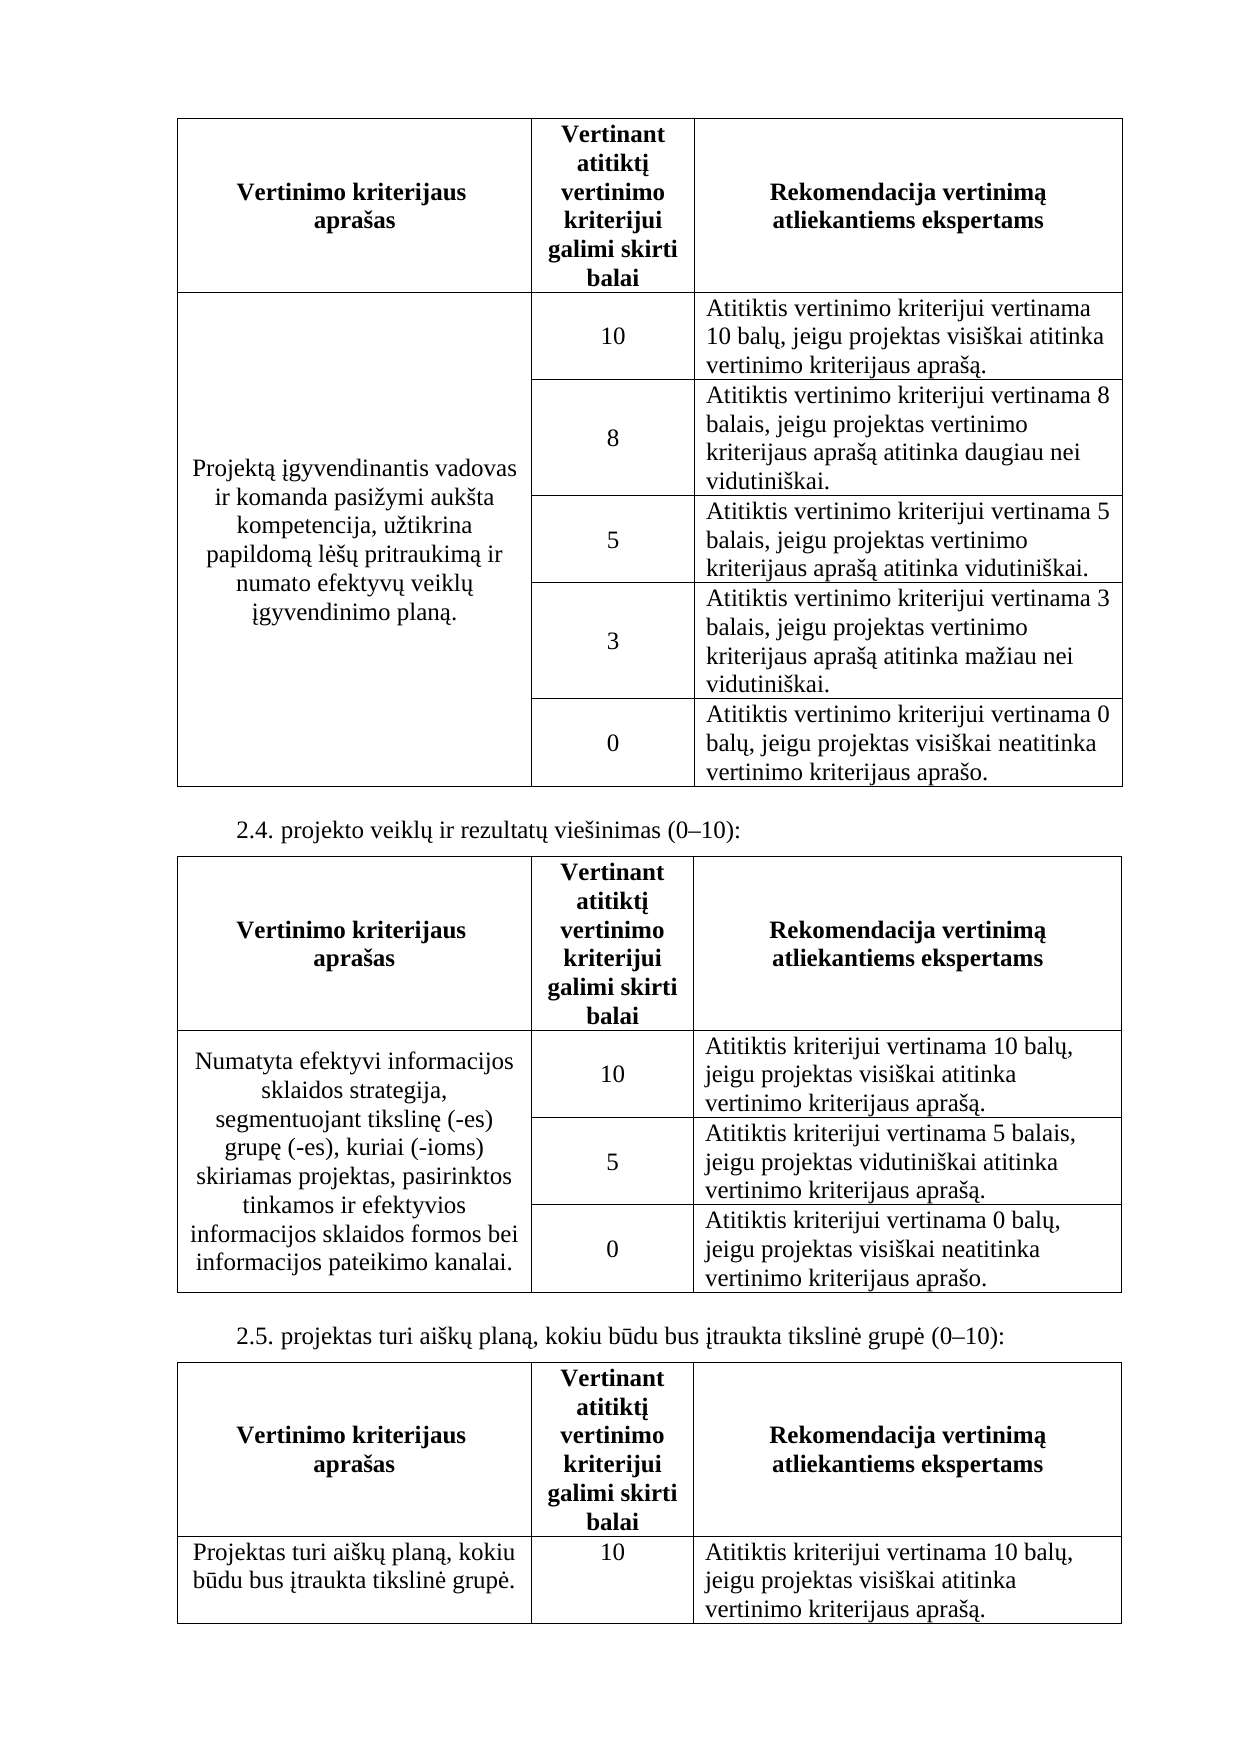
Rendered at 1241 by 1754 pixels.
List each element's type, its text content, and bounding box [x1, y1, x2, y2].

table_cell Atitiktis vertinimo kriterijui vertinama 10 balų, jeigu projektas visiškai atitinka vertinimo kriterijaus aprašą. [695, 293, 1122, 379]
table_cell Atitiktis kriterijui vertinama 5 balais, jeigu projektas vidutiniškai atitinka vertinimo kriterijaus aprašą. [694, 1118, 1121, 1204]
table_cell 5 [532, 496, 694, 582]
table_header Vertinimo kriterijaus aprašas [178, 1363, 531, 1536]
table_cell 10 [532, 1031, 693, 1117]
table_cell 5 [532, 1118, 693, 1204]
table_cell 8 [532, 380, 694, 495]
table_header Vertinant atitiktį vertinimo kriterijui galimi skirti balai [532, 119, 694, 292]
table_cell Atitiktis vertinimo kriterijui vertinama 0 balų, jeigu projektas visiškai neatitinka vertinimo kriterijaus aprašo. [695, 699, 1122, 786]
table_header Vertinant atitiktį vertinimo kriterijui galimi skirti balai [532, 857, 693, 1030]
table_cell 0 [532, 699, 694, 786]
table_header Vertinant atitiktį vertinimo kriterijui galimi skirti balai [532, 1363, 693, 1536]
text 2.4. projekto veiklų ir rezultatų viešinimas (0–10): [177, 815, 1122, 844]
table_header Rekomendacija vertinimą atliekantiems ekspertams [694, 1363, 1121, 1536]
table_header Vertinimo kriterijaus aprašas [178, 857, 531, 1030]
table_cell Atitiktis kriterijui vertinama 10 balų, jeigu projektas visiškai atitinka vertinimo kriterijaus aprašą. [694, 1537, 1121, 1623]
table_cell Atitiktis vertinimo kriterijui vertinama 8 balais, jeigu projektas vertinimo kriterijaus aprašą atitinka daugiau nei vidutiniškai. [695, 380, 1122, 495]
table_cell Atitiktis vertinimo kriterijui vertinama 5 balais, jeigu projektas vertinimo kriterijaus aprašą atitinka vidutiniškai. [695, 496, 1122, 582]
table_cell Atitiktis kriterijui vertinama 10 balų, jeigu projektas visiškai atitinka vertinimo kriterijaus aprašą. [694, 1031, 1121, 1117]
table_header Rekomendacija vertinimą atliekantiems ekspertams [694, 857, 1121, 1030]
table_header Vertinimo kriterijaus aprašas [178, 119, 531, 292]
table_cell 10 [532, 1537, 693, 1623]
table_cell 3 [532, 583, 694, 698]
table_cell Numatyta efektyvi informacijos sklaidos strategija, segmentuojant tikslinę (-es) grupę (-es), kuriai (-ioms) skiriamas projektas, pasirinktos tinkamos ir efektyvios informacijos sklaidos formos bei informacijos pateikimo kanalai. [178, 1031, 531, 1292]
text 2.5. projektas turi aiškų planą, kokiu būdu bus įtraukta tikslinė grupė (0–10): [177, 1321, 1122, 1350]
table_cell 10 [532, 293, 694, 379]
table_cell Atitiktis vertinimo kriterijui vertinama 3 balais, jeigu projektas vertinimo kriterijaus aprašą atitinka mažiau nei vidutiniškai. [695, 583, 1122, 698]
table_cell Projektą įgyvendinantis vadovas ir komanda pasižymi aukšta kompetencija, užtikrina papildomą lėšų pritraukimą ir numato efektyvų veiklų įgyvendinimo planą. [178, 293, 531, 786]
table_cell Atitiktis kriterijui vertinama 0 balų, jeigu projektas visiškai neatitinka vertinimo kriterijaus aprašo. [694, 1205, 1121, 1292]
table_cell Projektas turi aiškų planą, kokiu būdu bus įtraukta tikslinė grupė. [178, 1537, 531, 1623]
table_header Rekomendacija vertinimą atliekantiems ekspertams [695, 119, 1122, 292]
table_cell 0 [532, 1205, 693, 1292]
